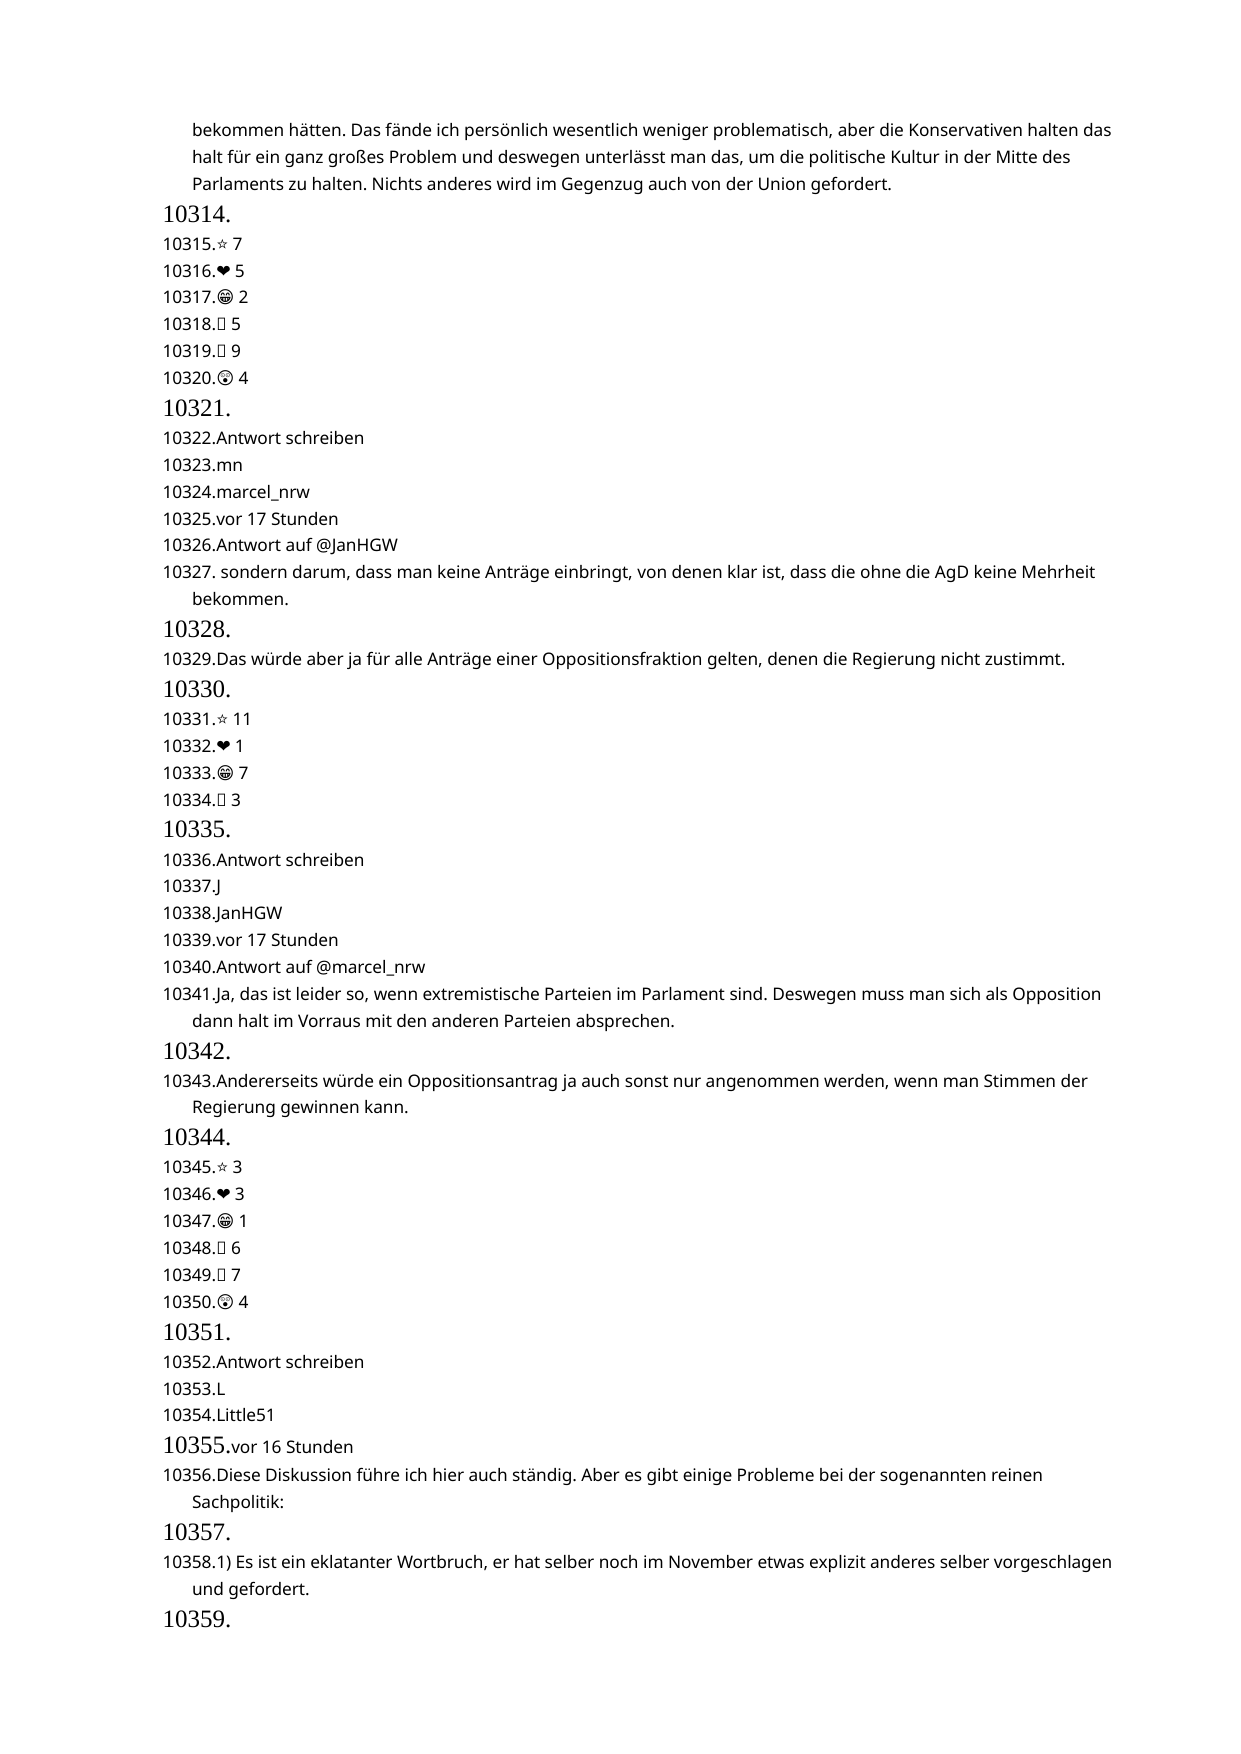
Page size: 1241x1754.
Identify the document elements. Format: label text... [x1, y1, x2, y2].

list 😲 4 [162, 1290, 1122, 1313]
list mn [162, 453, 1122, 476]
list Diese Diskussion führe ich hier auch ständig. Aber es gibt einige Probleme bei der sogenannten reinen Sachpolitik: [162, 1463, 1122, 1514]
list vor 17 Stunden [162, 928, 1122, 952]
list ⭐️ 11 [162, 707, 1122, 731]
list Andererseits würde ein Oppositionsantrag ja auch sonst nur angenommen werden, wenn man Stimmen der Regierung gewinnen kann. [162, 1069, 1122, 1119]
list sondern darum, dass man keine Anträge einbringt, von denen klar ist, dass die ohne die AgD keine Mehrheit bekommen. [162, 560, 1122, 611]
list marcel_nrw [162, 480, 1122, 503]
list ❤️ 5 [162, 259, 1122, 282]
list Antwort auf @JanHGW [162, 533, 1122, 557]
list 😲 4 [162, 366, 1122, 389]
list Ja, das ist leider so, wenn extremistische Parteien im Parlament sind. Deswegen muss man sich als Opposition dann halt im Vorraus mit den anderen Parteien absprechen. [162, 982, 1122, 1032]
list Antwort schreiben [162, 426, 1122, 449]
list ⭐️ 3 [162, 1156, 1122, 1179]
list bekommen hätten. Das fände ich persönlich wesentlich weniger problematisch, aber die Konservativen halten das halt für ein ganz großes Problem und deswegen unterlässt man das, um die politische Kultur in der Mitte des Parlaments zu halten. Nichts anderes wird im Gegenzug auch von der Union gefordert. [162, 118, 1122, 195]
list 😁 1 [162, 1209, 1122, 1233]
list 🤨 3 [162, 788, 1122, 811]
list JanHGW [162, 901, 1122, 925]
list ⭐️ 7 [162, 232, 1122, 255]
list Little51 [162, 1403, 1122, 1427]
list 😁 7 [162, 761, 1122, 784]
list 🙁 5 [162, 312, 1122, 336]
list J [162, 874, 1122, 898]
list L [162, 1377, 1122, 1400]
list Antwort schreiben [162, 848, 1122, 871]
list 😁 2 [162, 286, 1122, 309]
list 🤨 9 [162, 339, 1122, 363]
list 1) Es ist ein eklatanter Wortbruch, er hat selber noch im November etwas explizit anderes selber vorgeschlagen und gefordert. [162, 1550, 1122, 1601]
list 🤨 7 [162, 1263, 1122, 1286]
list ❤️ 1 [162, 734, 1122, 757]
list Das würde aber ja für alle Anträge einer Oppositionsfraktion gelten, denen die Regierung nicht zustimmt. [162, 647, 1122, 671]
list Antwort schreiben [162, 1350, 1122, 1373]
list ❤️ 3 [162, 1182, 1122, 1206]
list vor 16 Stunden [162, 1430, 1122, 1459]
list vor 17 Stunden [162, 507, 1122, 530]
list 🙁 6 [162, 1236, 1122, 1259]
list Antwort auf @marcel_nrw [162, 955, 1122, 978]
